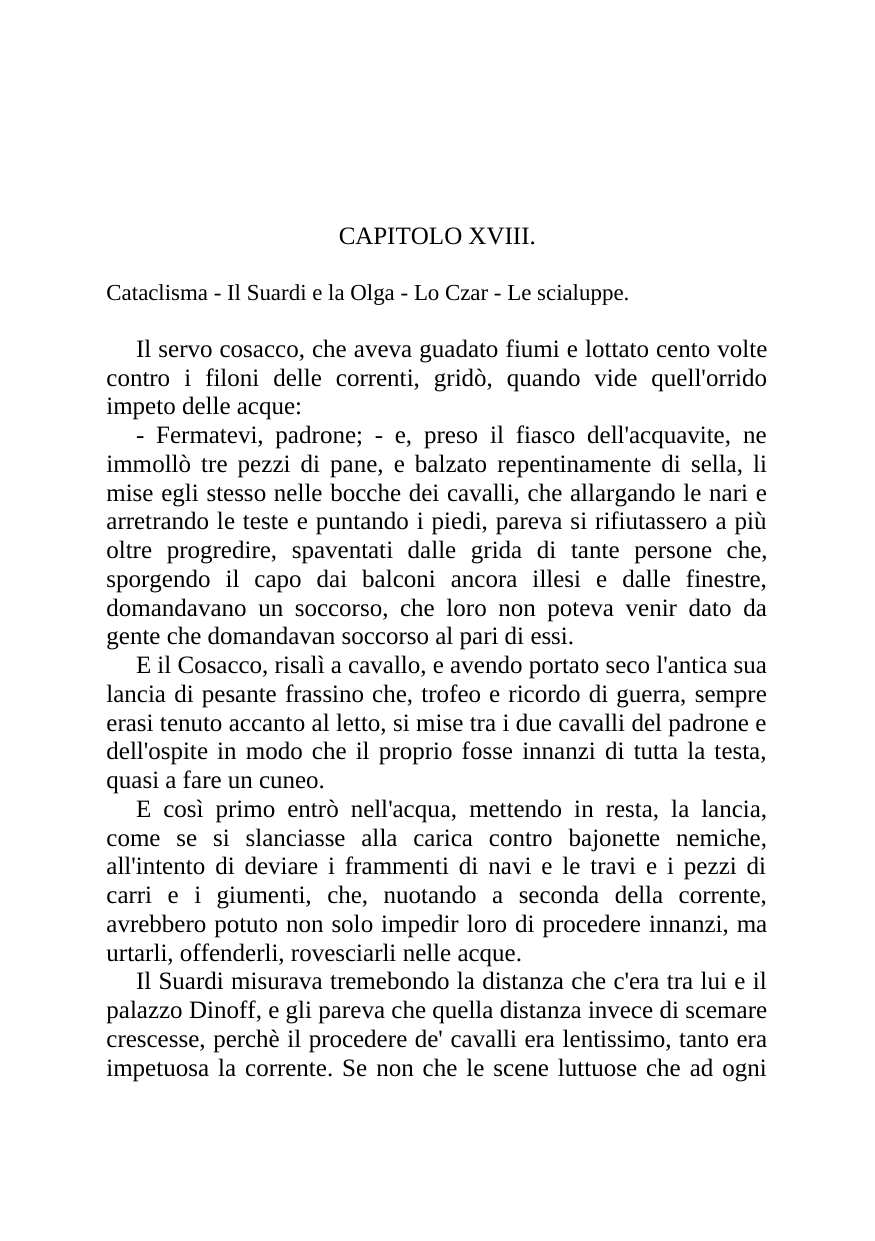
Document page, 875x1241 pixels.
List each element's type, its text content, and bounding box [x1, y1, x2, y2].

text E il Cosacco, risalì a cavallo, e avendo portato seco l'antica sua lancia di pesante frassino che, trofeo e ricordo di guerra, sempre erasi tenuto accanto al letto, si mise tra i due cavalli del padrone e dell'ospite in modo che il proprio fosse innanzi di tutta la testa, quasi a fare un cuneo. [106, 650, 768, 794]
text CAPITOLO XVIII. [106, 221, 768, 250]
text Il servo cosacco, che aveva guadato fiumi e lottato cento volte contro i filoni delle correnti, gridò, quando vide quell'orrido impeto delle acque: [106, 334, 768, 420]
text E così primo entrò nell'acqua, mettendo in resta, la lancia, come se si slanciasse alla carica contro bajonette nemiche, all'intento di deviare i frammenti di navi e le travi e i pezzi di carri e i giumenti, che, nuotando a seconda della corrente, avrebbero potuto non solo impedir loro di procedere innanzi, ma urtarli, offenderli, rovesciarli nelle acque. [106, 794, 768, 966]
text Il Suardi misurava tremebondo la distanza che c'era tra lui e il palazzo Dinoff, e gli pareva che quella distanza invece di scemare crescesse, perchè il procedere de' cavalli era lentissimo, tanto era impetuosa la corrente. Se non che le scene luttuose che ad ogni [106, 966, 768, 1081]
text Cataclisma - Il Suardi e la Olga - Lo Czar - Le scialuppe. [106, 279, 768, 305]
text - Fermatevi, padrone; - e, preso il fiasco dell'acquavite, ne immollò tre pezzi di pane, e balzato repentinamente di sella, li mise egli stesso nelle bocche dei cavalli, che allargando le nari e arretrando le teste e puntando i piedi, pareva si rifiutassero a più oltre progredire, spaventati dalle grida di tante persone che, sporgendo il capo dai balconi ancora illesi e dalle finestre, domandavano un soccorso, che loro non poteva venir dato da gente che domandavan soccorso al pari di essi. [106, 420, 768, 650]
